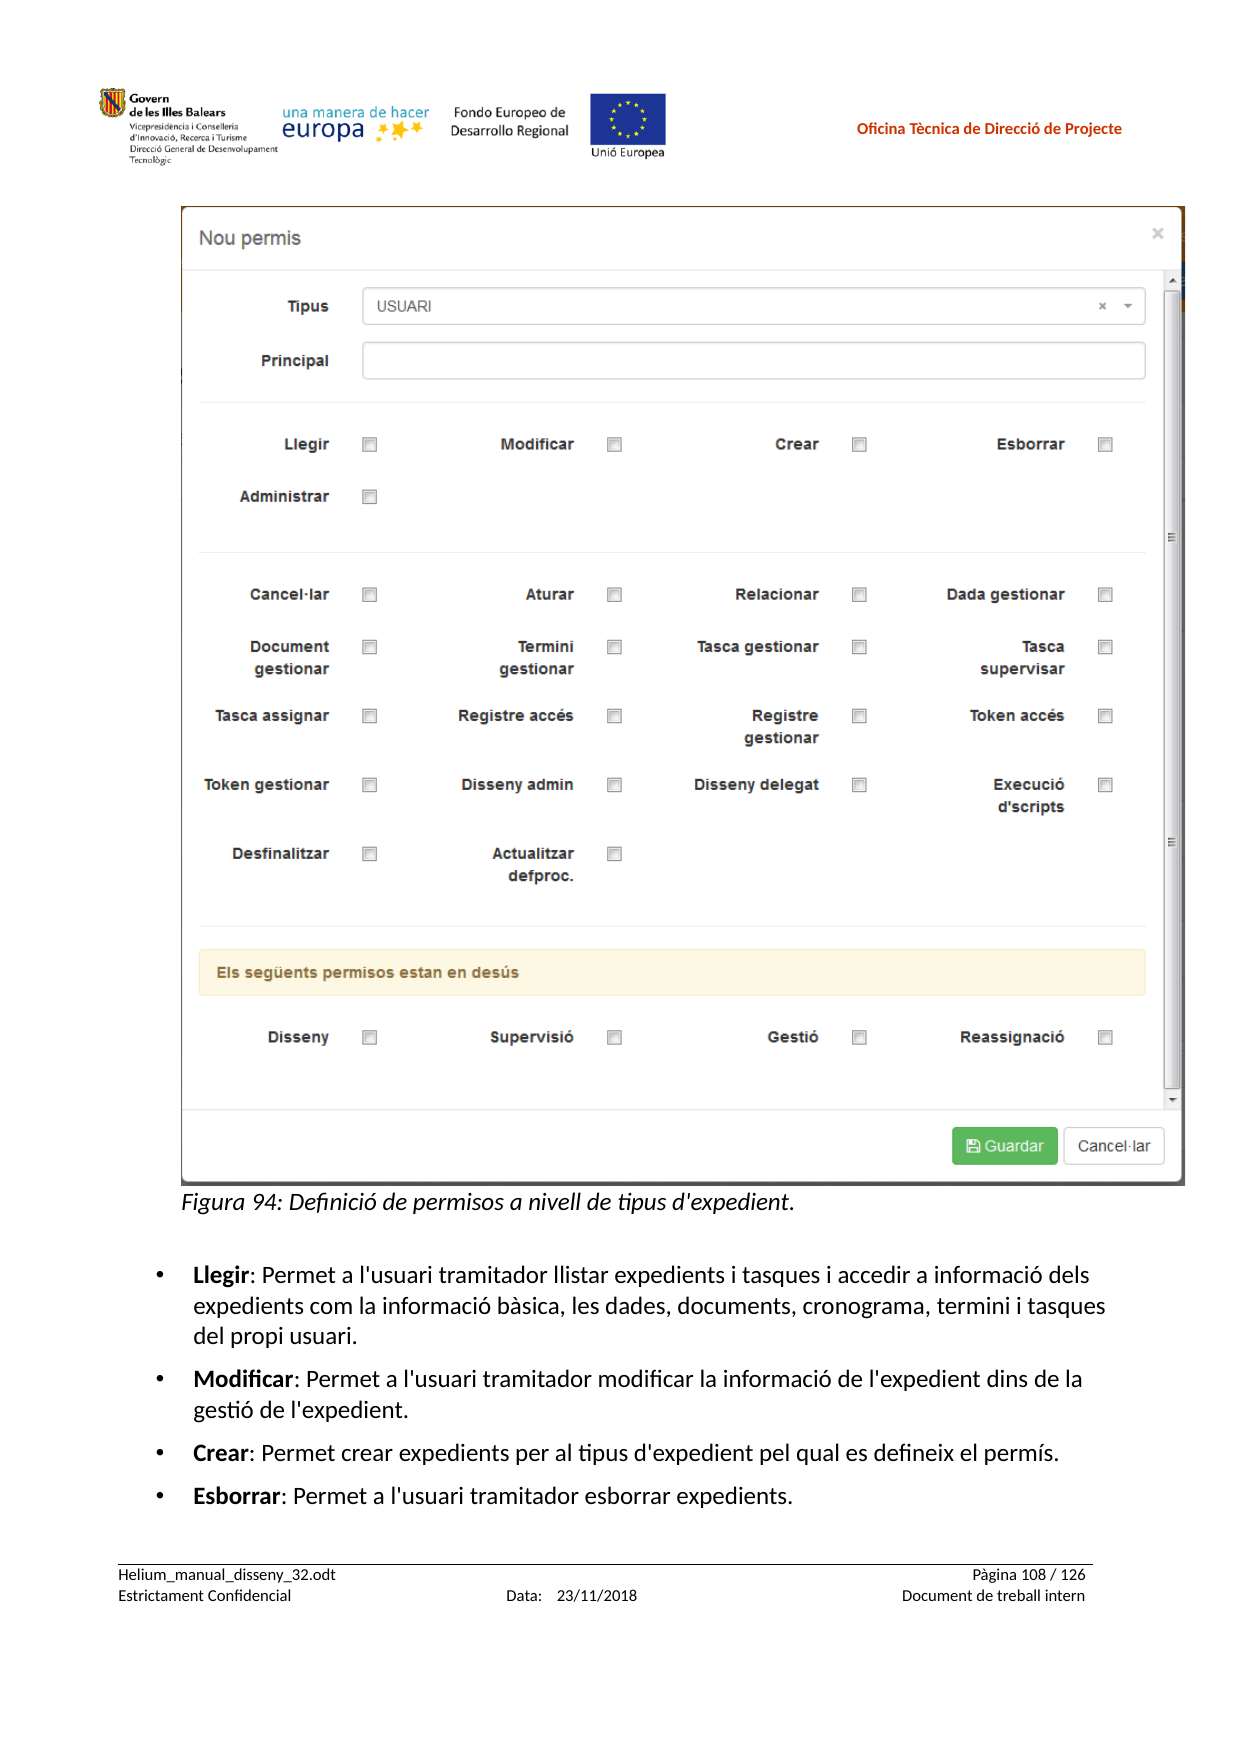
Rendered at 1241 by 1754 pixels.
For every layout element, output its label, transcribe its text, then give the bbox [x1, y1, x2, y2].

list Esborrar: Permet a l'usuari tramitador esborrar expedients. [156, 1480, 1122, 1511]
list Crear: Permet crear expedients per al tipus d'expedient pel qual es defineix el permís. [156, 1437, 1122, 1467]
list Llegir: Permet a l'usuari tramitador llistar expedients i tasques i accedir a informació dels expedients com la informació bàsica, les dades, documents, cronograma, termini i tasques del propi usuari. [156, 1259, 1122, 1351]
text Figura 94: Definició de permisos a nivell de tipus d'expedient. [181, 1186, 1185, 1216]
picture [181, 206, 1185, 1186]
list Modificar: Permet a l'usuari tramitador modificar la informació de l'expedient dins de la gestió de l'expedient. [156, 1363, 1122, 1424]
picture [99, 87, 668, 166]
